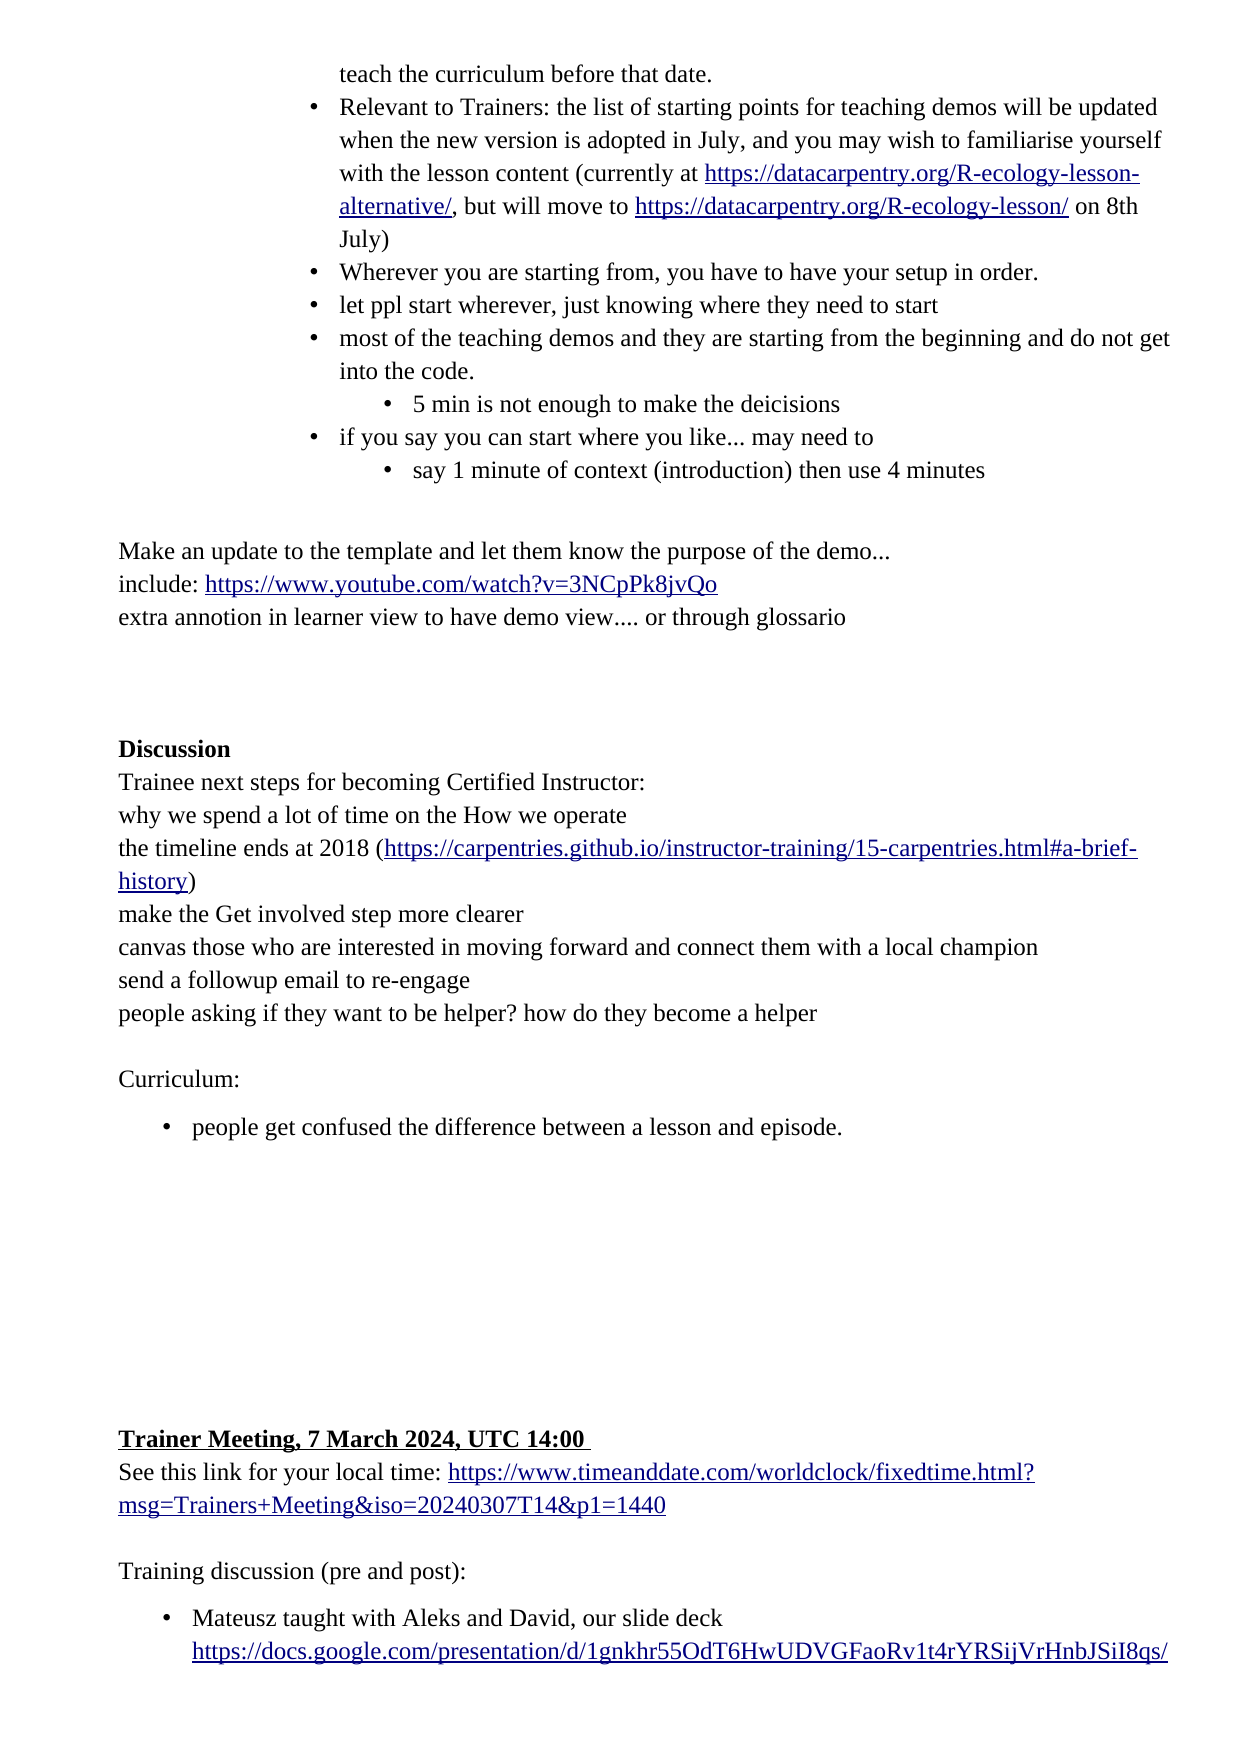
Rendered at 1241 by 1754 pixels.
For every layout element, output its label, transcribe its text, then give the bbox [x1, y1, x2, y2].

list say 1 minute of context (introduction) then use 4 minutes [383, 455, 1181, 484]
list let ppl start wherever, just knowing where they need to start [309, 290, 1181, 319]
text Make an update to the template and let them know the purpose of the demo... include: https://www.youtube.com/watch?v=3NCpPk8jvQo extra annotion in learner view to have demo view.... or through glossario Discussion Trainee next steps for becoming Certified Instructor: why we spend a lot of time on the How we operate the timeline ends at 2018 (https://carpentries.github.io/instructor-training/15-carpentries.html#a-brief-history) make the Get involved step more clearer canvas those who are interested in moving forward and connect them with a local champion send a followup email to re-engage people asking if they want to be helper? how do they become a helper Curriculum: [118, 503, 1181, 1093]
list Mateusz taught with Aleks and David, our slide deck https://docs.google.com/presentation/d/1gnkhr55OdT6HwUDVGFaoRv1t4rYRSijVrHnbJSiI8qs/ [162, 1603, 1181, 1665]
text Trainer Meeting, 7 March 2024, UTC 14:00 See this link for your local time: https://www.timeanddate.com/worldclock/fixedtime.html?msg=Trainers+Meeting&iso=20240307T14&p1=1440 Training discussion (pre and post): [118, 1159, 1181, 1584]
list people get confused the difference between a lesson and episode. [162, 1112, 1181, 1141]
list most of the teaching demos and they are starting from the beginning and do not get into the code. [309, 323, 1181, 385]
list teach the curriculum before that date. [309, 59, 1181, 88]
list Relevant to Trainers: the list of starting points for teaching demos will be updated when the new version is adopted in July, and you may wish to familiarise yourself with the lesson content (currently at https://datacarpentry.org/R-ecology-lesson-alternative/, but will move to https://datacarpentry.org/R-ecology-lesson/ on 8th July) [309, 92, 1181, 253]
list Wherever you are starting from, you have to have your setup in order. [309, 257, 1181, 286]
list if you say you can start where you like... may need to [309, 422, 1181, 451]
list 5 min is not enough to make the deicisions [383, 389, 1181, 418]
